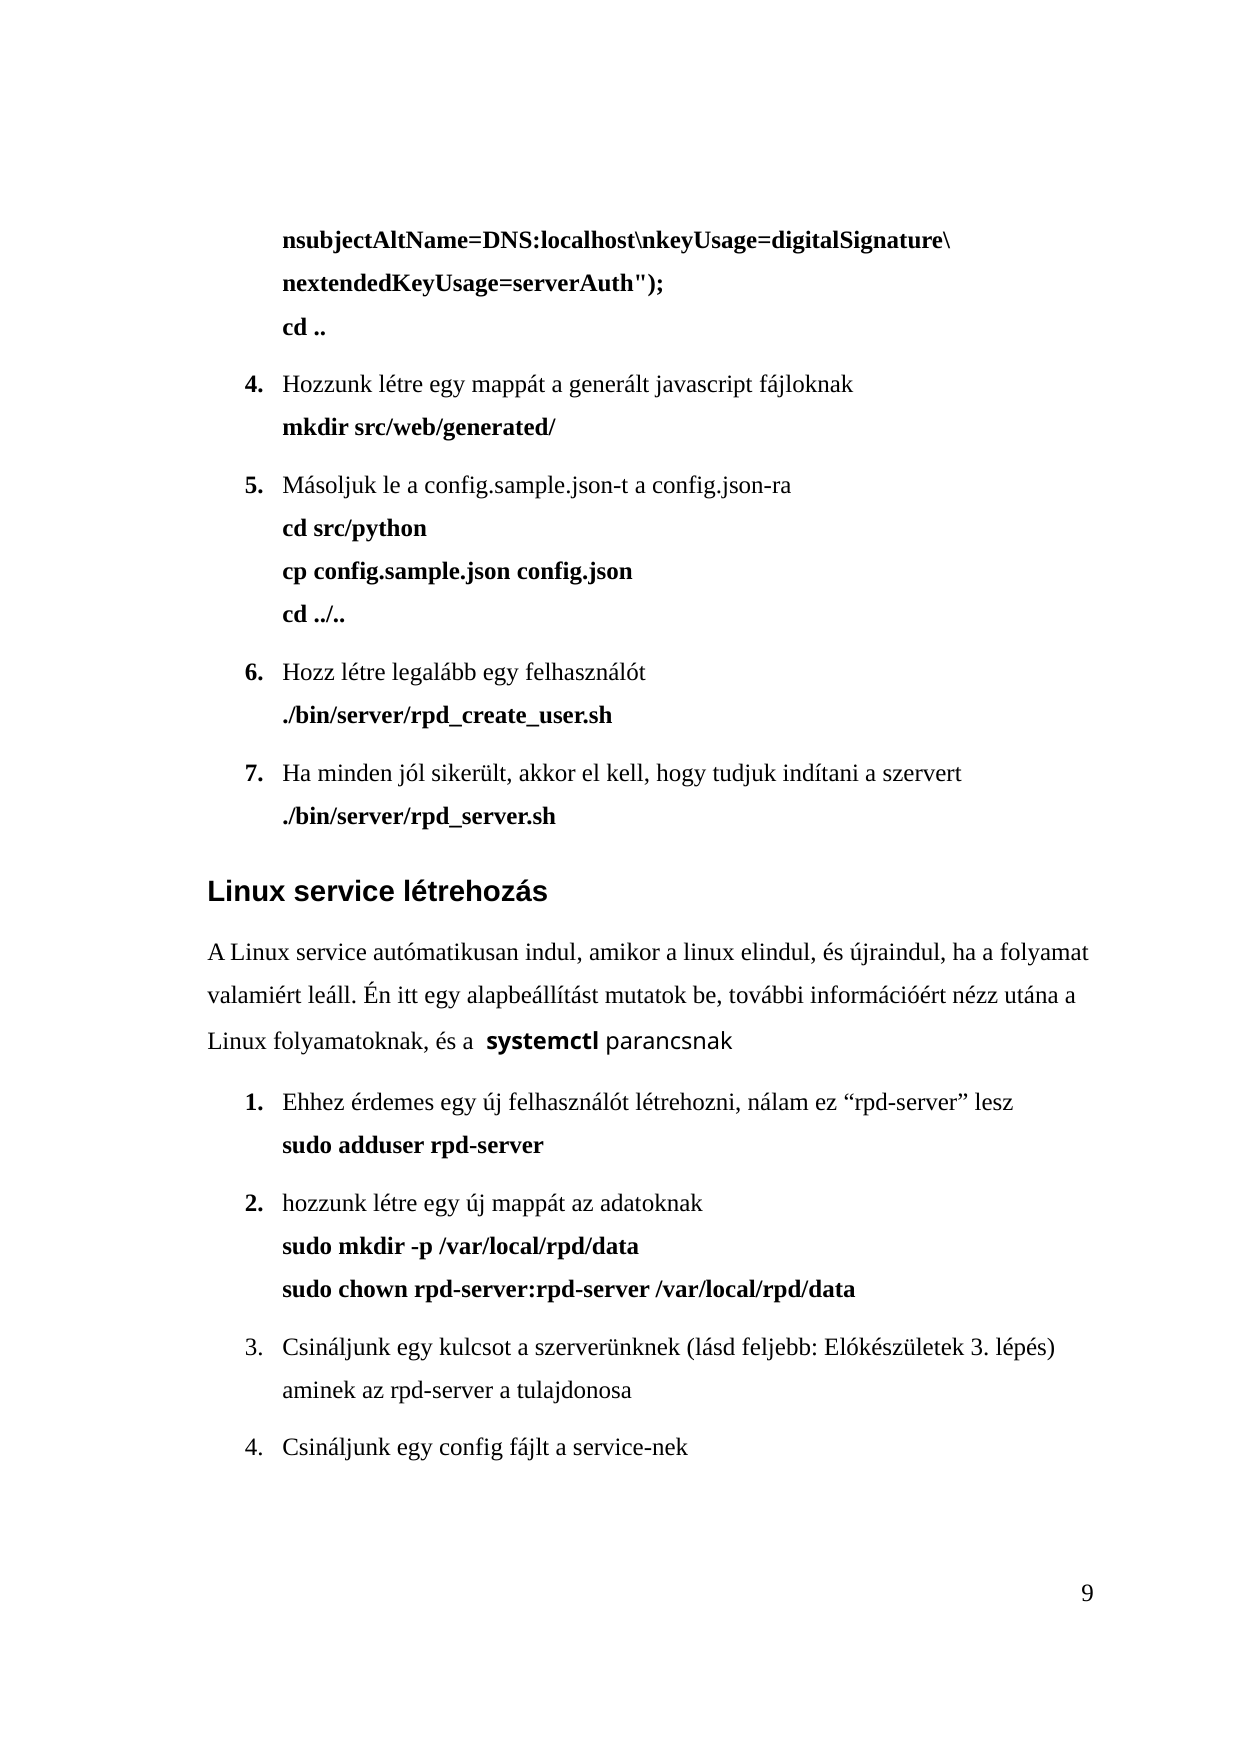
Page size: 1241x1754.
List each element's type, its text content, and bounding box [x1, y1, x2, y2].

list Csináljunk egy kulcsot a szerverünknek (lásd feljebb: Elókészületek 3. lépés) aminek az rpd-server a tulajdonosa [244, 1332, 1093, 1403]
list hozzunk létre egy új mappát az adatoknak sudo mkdir -p /var/local/rpd/data sudo chown rpd-server:rpd-server /var/local/rpd/data [244, 1188, 1093, 1303]
list Ha minden jól sikerült, akkor el kell, hogy tudjuk indítani a szervert ./bin/server/rpd_server.sh [244, 758, 1093, 830]
list Hozz létre legalább egy felhasználót ./bin/server/rpd_create_user.sh [244, 657, 1093, 729]
text A Linux service autómatikusan indul, amikor a linux elindul, és újraindul, ha a folyamat valamiért leáll. Én itt egy alapbeállítást mutatok be, további információért nézz utána a Linux folyamatoknak, és a systemctl parancsnak [207, 937, 1093, 1056]
list Ehhez érdemes egy új felhasználót létrehozni, nálam ez “rpd-server” lesz sudo adduser rpd-server [244, 1087, 1093, 1159]
subtitle Linux service létrehozás [207, 873, 1093, 907]
list Hozzunk létre egy mappát a generált javascript fájloknak mkdir src/web/generated/ [244, 369, 1093, 441]
list Másoljuk le a config.sample.json-t a config.json-ra cd src/python cp config.sample.json config.json cd ../.. [244, 470, 1093, 628]
list nsubjectAltName=DNS:localhost\nkeyUsage=digitalSignature\nextendedKeyUsage=serverAuth"); cd .. [244, 225, 1093, 340]
list Csináljunk egy config fájlt a service-nek [244, 1432, 1093, 1461]
